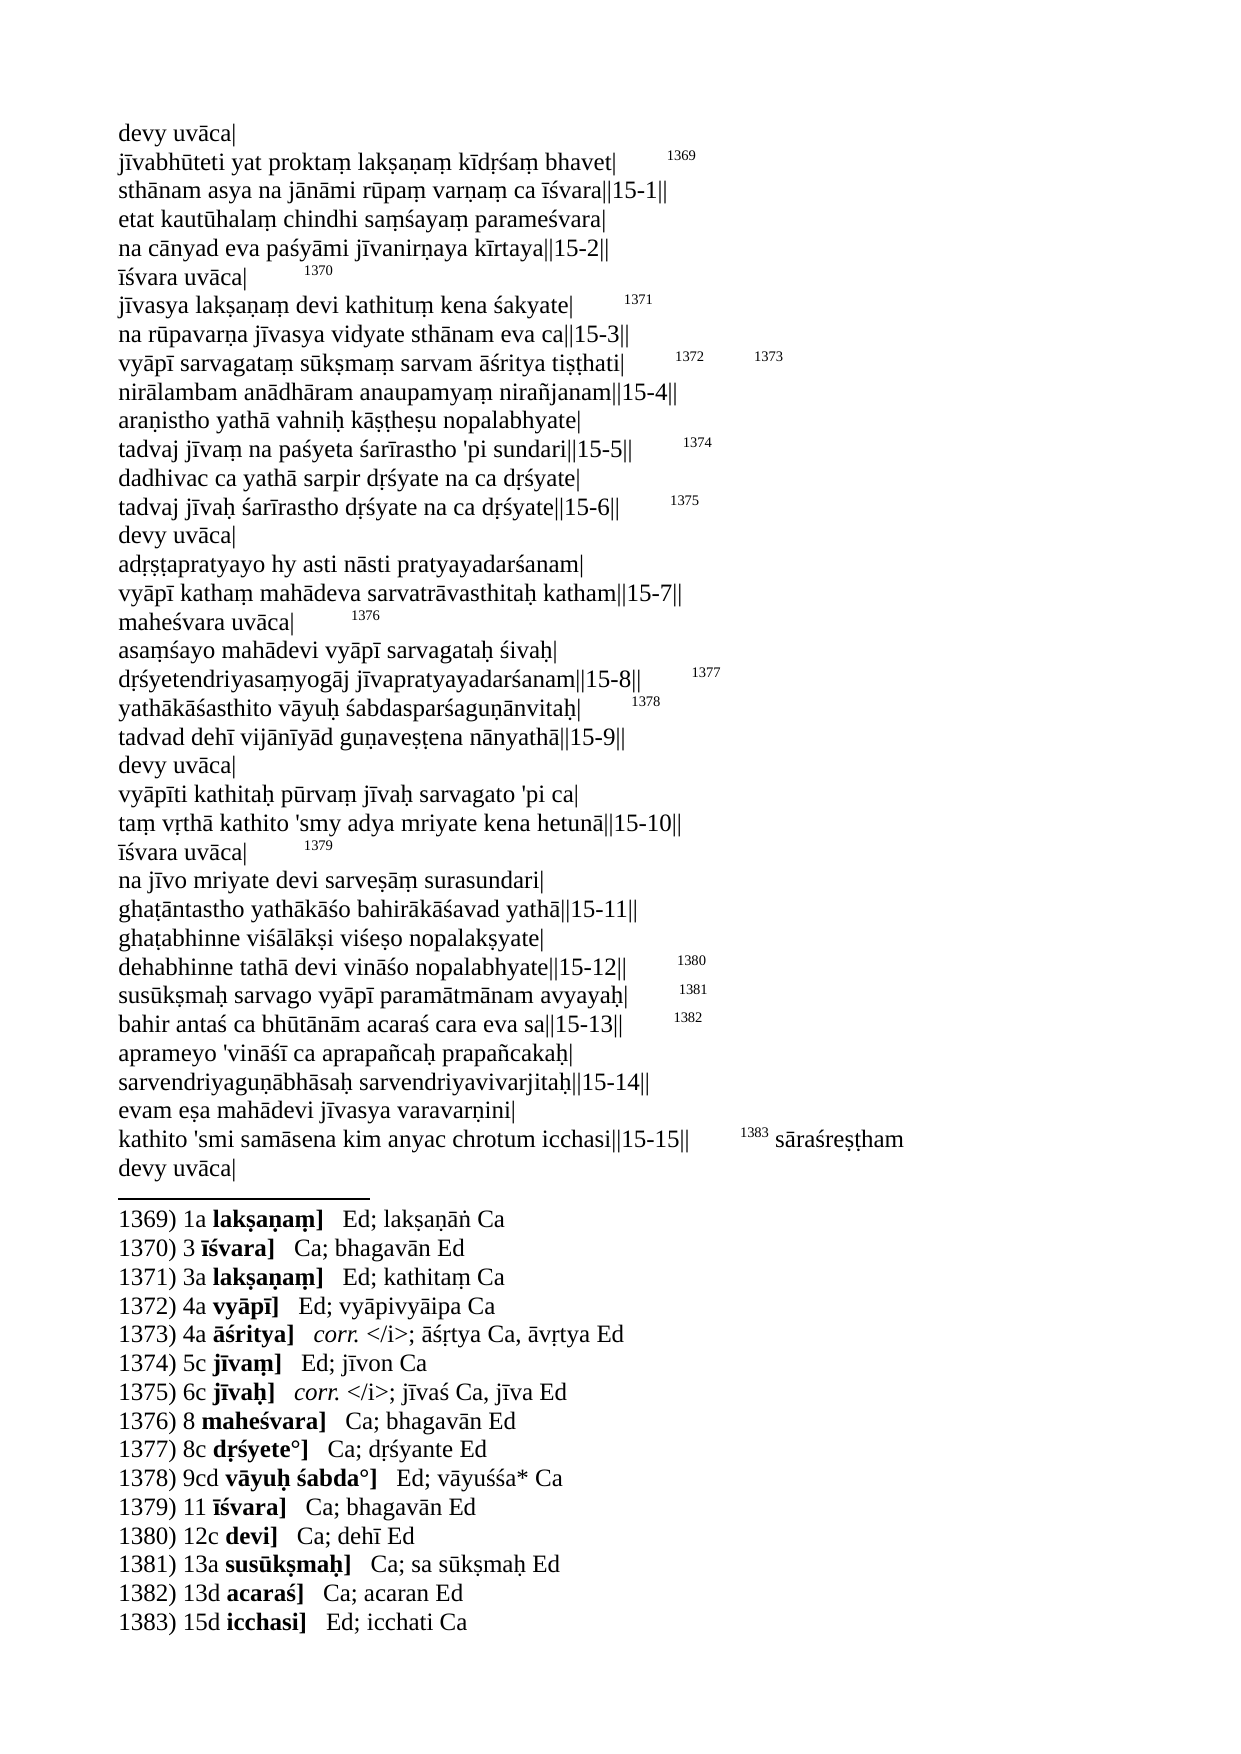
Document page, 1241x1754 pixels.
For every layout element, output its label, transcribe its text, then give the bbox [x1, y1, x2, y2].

text ) 8 maheśvara] Ca; bhagavān Ed [118, 1406, 1122, 1434]
text bahir antaś ca bhūtānām acaraś cara eva sa||15-13|| [118, 1009, 1122, 1038]
text adṛṣṭapratyayo hy asti nāsti pratyayadarśanam| [118, 549, 1122, 578]
text ) 4a āśritya] corr. </i>; āśṛtya Ca, āvṛtya Ed [118, 1319, 1122, 1348]
text na rūpavarṇa jīvasya vidyate sthānam eva ca||15-3|| [118, 319, 1122, 348]
text ) 1a lakṣaṇaṃ] Ed; lakṣaṇāṅ Ca [118, 1204, 1122, 1233]
text jīvasya lakṣaṇaṃ devi kathituṃ kena śakyate| [118, 291, 1122, 319]
text yathākāśasthito vāyuḥ śabdasparśaguṇānvitaḥ| [118, 693, 1122, 722]
text na jīvo mriyate devi sarveṣāṃ surasundari| [118, 866, 1122, 894]
text devy uvāca| [118, 751, 1122, 779]
text asaṃśayo mahādevi vyāpī sarvagataḥ śivaḥ| [118, 636, 1122, 664]
text īśvara uvāca| [118, 837, 1122, 866]
text taṃ vṛthā kathito 'smy adya mriyate kena hetunā||15-10|| [118, 808, 1122, 837]
text ghaṭāntastho yathākāśo bahirākāśavad yathā||15-11|| [118, 894, 1122, 923]
text sthānam asya na jānāmi rūpaṃ varṇaṃ ca īśvara||15-1|| [118, 176, 1122, 204]
text ) 3a lakṣaṇaṃ] Ed; kathitaṃ Ca [118, 1262, 1122, 1291]
text ) 13d acaraś] Ca; acaran Ed [118, 1578, 1122, 1607]
text ) 8c dṛśyete°] Ca; dṛśyante Ed [118, 1434, 1122, 1463]
text tadvad dehī vijānīyād guṇaveṣṭena nānyathā||15-9|| [118, 722, 1122, 751]
text tadvaj jīvaḥ śarīrastho dṛśyate na ca dṛśyate||15-6|| [118, 492, 1122, 521]
text tadvaj jīvaṃ na paśyeta śarīrastho 'pi sundari||15-5|| [118, 434, 1122, 463]
text devy uvāca| [118, 521, 1122, 549]
text aprameyo 'vināśī ca aprapañcaḥ prapañcakaḥ| [118, 1038, 1122, 1067]
text araṇistho yathā vahniḥ kāṣṭheṣu nopalabhyate| [118, 406, 1122, 434]
text vyāpī sarvagataṃ sūkṣmaṃ sarvam āśritya tiṣṭhati| [118, 348, 1122, 377]
text dṛśyetendriyasaṃyogāj jīvapratyayadarśanam||15-8|| [118, 664, 1122, 693]
text ) 11 īśvara] Ca; bhagavān Ed [118, 1492, 1122, 1521]
text ) 6c jīvaḥ] corr. </i>; jīvaś Ca, jīva Ed [118, 1377, 1122, 1406]
text sarvendriyaguṇābhāsaḥ sarvendriyavivarjitaḥ||15-14|| [118, 1067, 1122, 1096]
text vyāpīti kathitaḥ pūrvaṃ jīvaḥ sarvagato 'pi ca| [118, 779, 1122, 808]
text evam eṣa mahādevi jīvasya varavarṇini| [118, 1096, 1122, 1124]
text na cānyad eva paśyāmi jīvanirṇaya kīrtaya||15-2|| [118, 233, 1122, 262]
text ) 15d icchasi] Ed; icchati Ca [118, 1607, 1122, 1636]
text ghaṭabhinne viśālākṣi viśeṣo nopalakṣyate| [118, 923, 1122, 952]
text maheśvara uvāca| [118, 607, 1122, 636]
text īśvara uvāca| [118, 262, 1122, 291]
text jīvabhūteti yat proktaṃ lakṣaṇaṃ kīdṛśaṃ bhavet| [118, 147, 1122, 176]
text ) 4a vyāpī] Ed; vyāpivyāipa Ca [118, 1291, 1122, 1319]
text susūkṣmaḥ sarvago vyāpī paramātmānam avyayaḥ| [118, 981, 1122, 1009]
text ) 5c jīvaṃ] Ed; jīvon Ca [118, 1348, 1122, 1377]
text ) 9cd vāyuḥ śabda°] Ed; vāyuśśa* Ca [118, 1463, 1122, 1492]
text devy uvāca| [118, 1153, 1122, 1182]
text vyāpī kathaṃ mahādeva sarvatrāvasthitaḥ katham||15-7|| [118, 578, 1122, 607]
text devy uvāca| [118, 118, 1122, 147]
text ) 13a susūkṣmaḥ] Ca; sa sūkṣmaḥ Ed [118, 1549, 1122, 1578]
text ) 12c devi] Ca; dehī Ed [118, 1521, 1122, 1549]
text nirālambam anādhāram anaupamyaṃ nirañjanam||15-4|| [118, 377, 1122, 406]
text dadhivac ca yathā sarpir dṛśyate na ca dṛśyate| [118, 463, 1122, 492]
text ) 3 īśvara] Ca; bhagavān Ed [118, 1233, 1122, 1262]
text kathito 'smi samāsena kim anyac chrotum icchasi||15-15|| sāraśreṣṭham [118, 1124, 1122, 1153]
text dehabhinne tathā devi vināśo nopalabhyate||15-12|| [118, 952, 1122, 981]
text etat kautūhalaṃ chindhi saṃśayaṃ parameśvara| [118, 204, 1122, 233]
